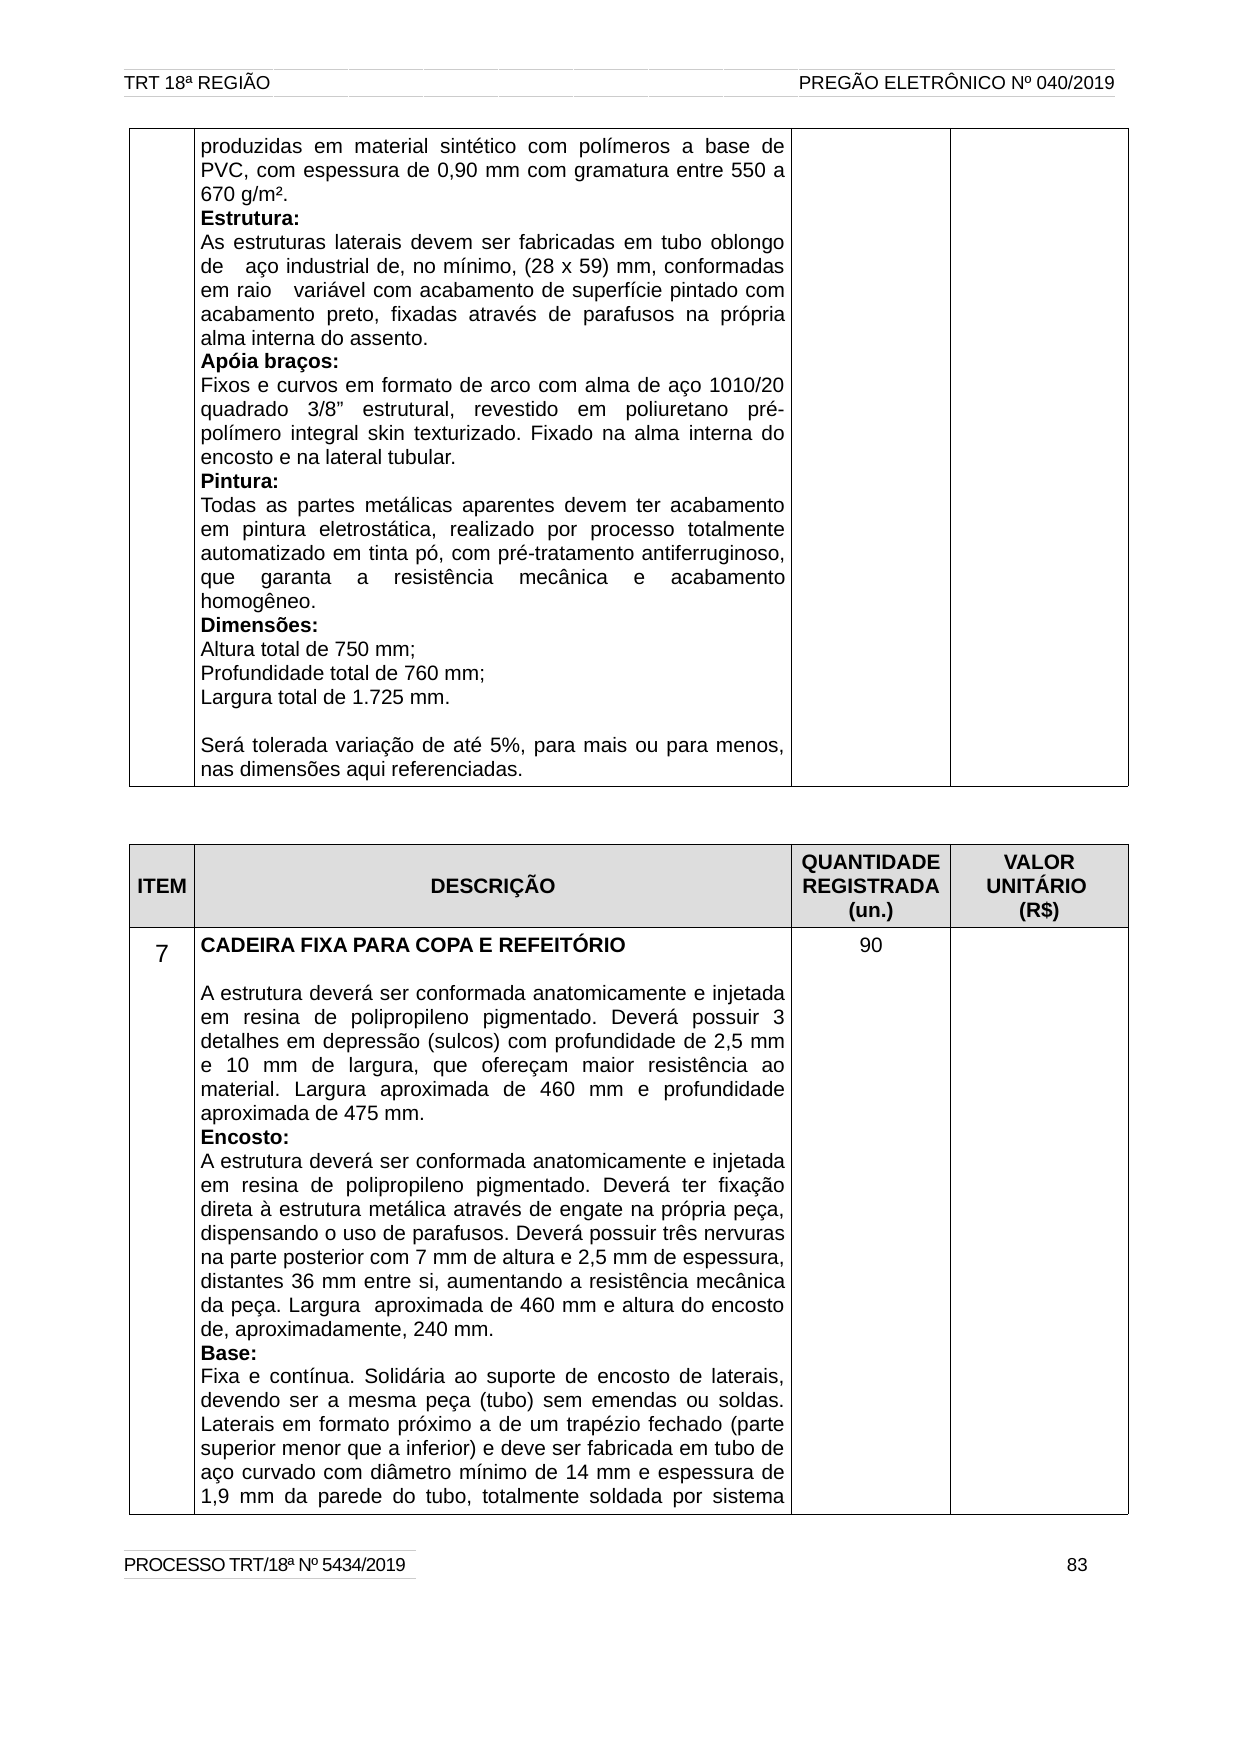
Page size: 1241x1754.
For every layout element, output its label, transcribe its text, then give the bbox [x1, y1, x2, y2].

table_cell [792, 129, 950, 786]
table_cell CADEIRA FIXA PARA COPA E REFEITÓRIO A estrutura deverá ser conformada anatomicamente e injetada em resina de polipropileno pigmentado. Deverá possuir 3 detalhes em depressão (sulcos) com profundidade de 2,5 mm e 10 mm de largura, que ofereçam maior resistência ao material. Largura aproximada de 460 mm e profundidade aproximada de 475 mm. Encosto: A estrutura deverá ser conformada anatomicamente e injetada em resina de polipropileno pigmentado. Deverá ter fixação direta à estrutura metálica através de engate na própria peça, dispensando o uso de parafusos. Deverá possuir três nervuras na parte posterior com 7 mm de altura e 2,5 mm de espessura, distantes 36 mm entre si, aumentando a resistência mecânica da peça. Largura aproximada de 460 mm e altura do encosto de, aproximadamente, 240 mm. Base: Fixa e contínua. Solidária ao suporte de encosto de laterais, devendo ser a mesma peça (tubo) sem emendas ou soldas. Laterais em formato próximo a de um trapézio fechado (parte superior menor que a inferior) e deve ser fabricada em tubo de aço curvado com diâmetro mínimo de 14 mm e espessura de 1,9 mm da parede do tubo, totalmente soldada por sistema [195, 928, 791, 1514]
table_cell [130, 129, 194, 786]
table_header ITEM [130, 845, 194, 927]
table_cell [951, 129, 1128, 786]
table_header DESCRIÇÃO [195, 845, 791, 927]
table_header VALOR UNITÁRIO (R$) [951, 845, 1128, 927]
table_cell produzidas em material sintético com polímeros a base de PVC, com espessura de 0,90 mm com gramatura entre 550 a 670 g/m². Estrutura: As estruturas laterais devem ser fabricadas em tubo oblongo de aço industrial de, no mínimo, (28 x 59) mm, conformadas em raio variável com acabamento de superfície pintado com acabamento preto, fixadas através de parafusos na própria alma interna do assento. Apóia braços: Fixos e curvos em formato de arco com alma de aço 1010/20 quadrado 3/8” estrutural, revestido em poliuretano pré-polímero integral skin texturizado. Fixado na alma interna do encosto e na lateral tubular. Pintura: Todas as partes metálicas aparentes devem ter acabamento em pintura eletrostática, realizado por processo totalmente automatizado em tinta pó, com pré-tratamento antiferruginoso, que garanta a resistência mecânica e acabamento homogêneo. Dimensões: Altura total de 750 mm; Profundidade total de 760 mm; Largura total de 1.725 mm. Será tolerada variação de até 5%, para mais ou para menos, nas dimensões aqui referenciadas. [195, 129, 791, 786]
table_header QUANTIDADE REGISTRADA (un.) [792, 845, 950, 927]
table_cell [951, 928, 1128, 1514]
table_cell 90 [792, 928, 950, 1514]
table_cell 7 [130, 928, 194, 1514]
